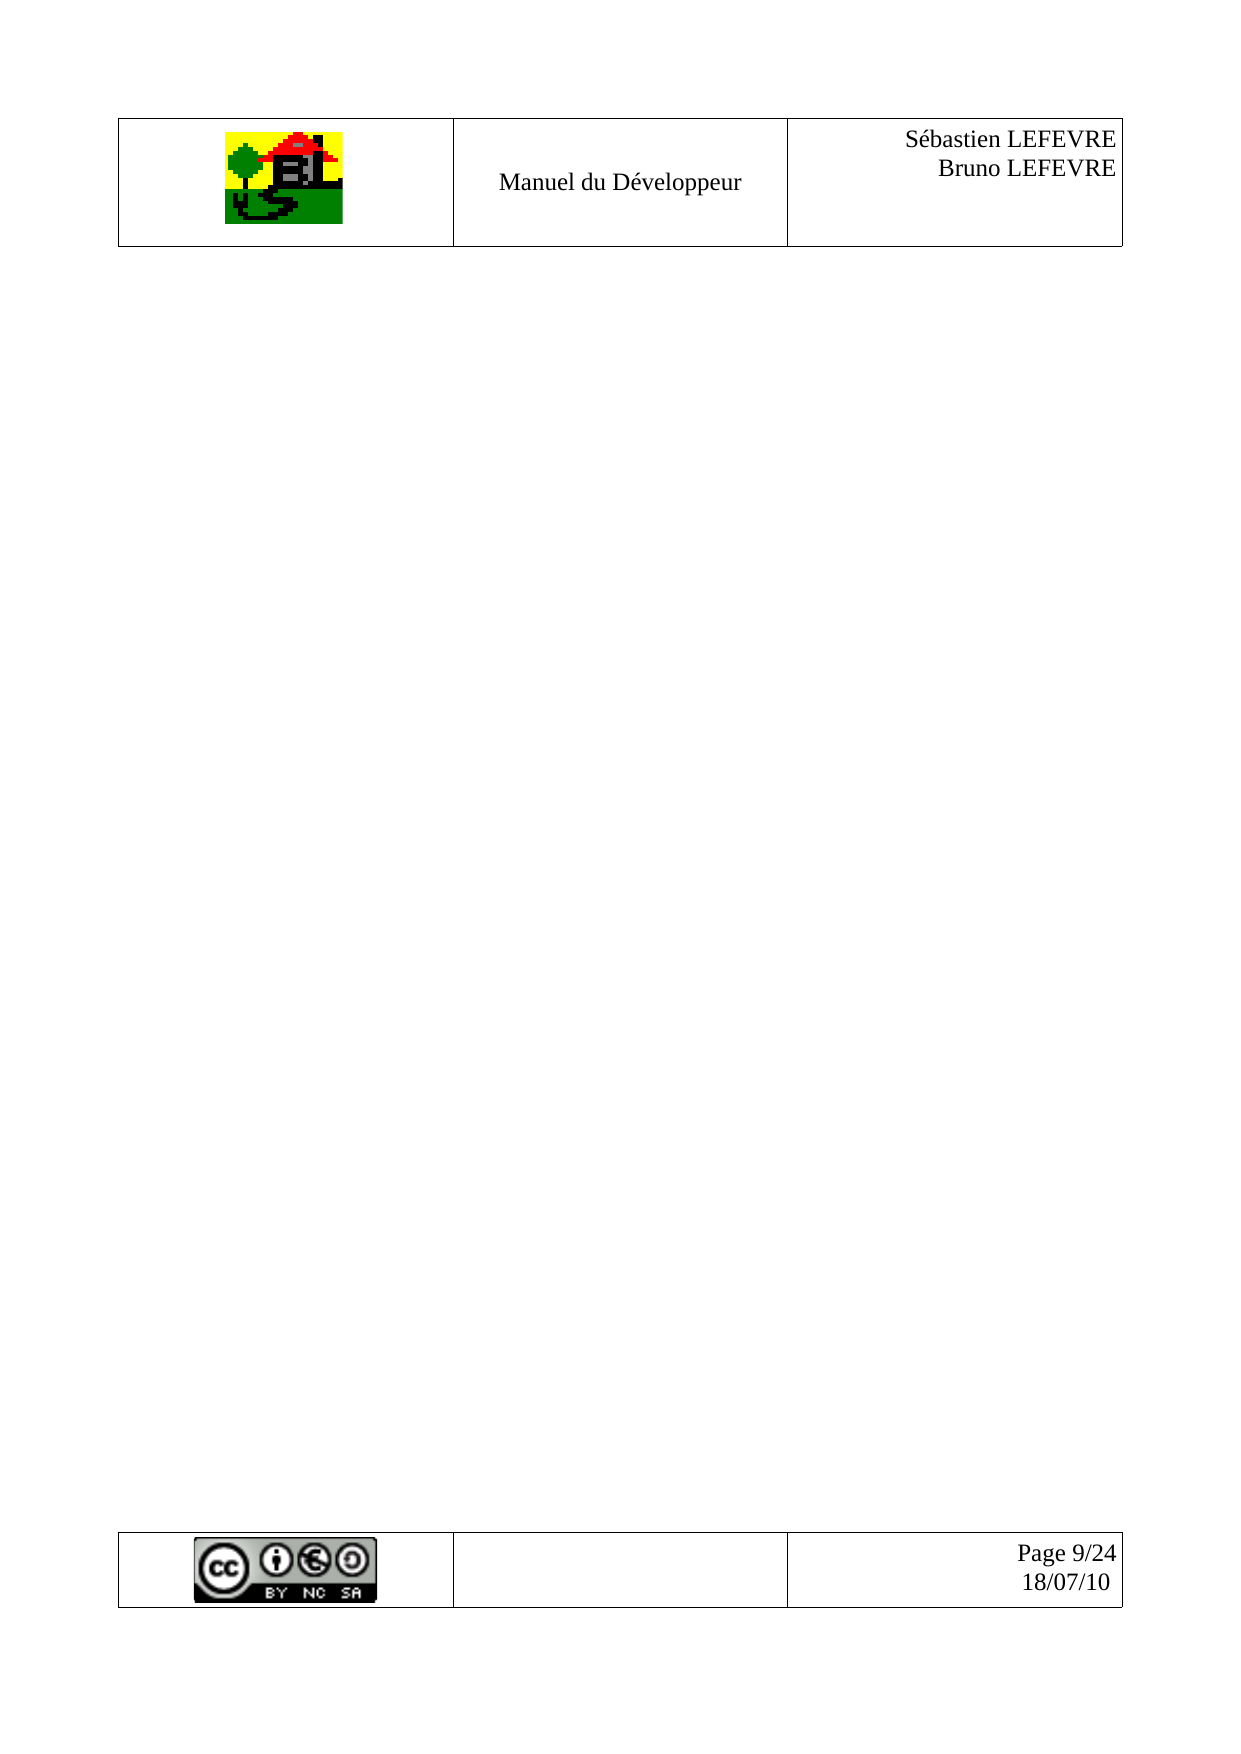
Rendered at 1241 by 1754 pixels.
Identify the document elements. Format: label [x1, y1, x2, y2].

picture [225, 132, 343, 224]
picture [193, 1537, 378, 1603]
